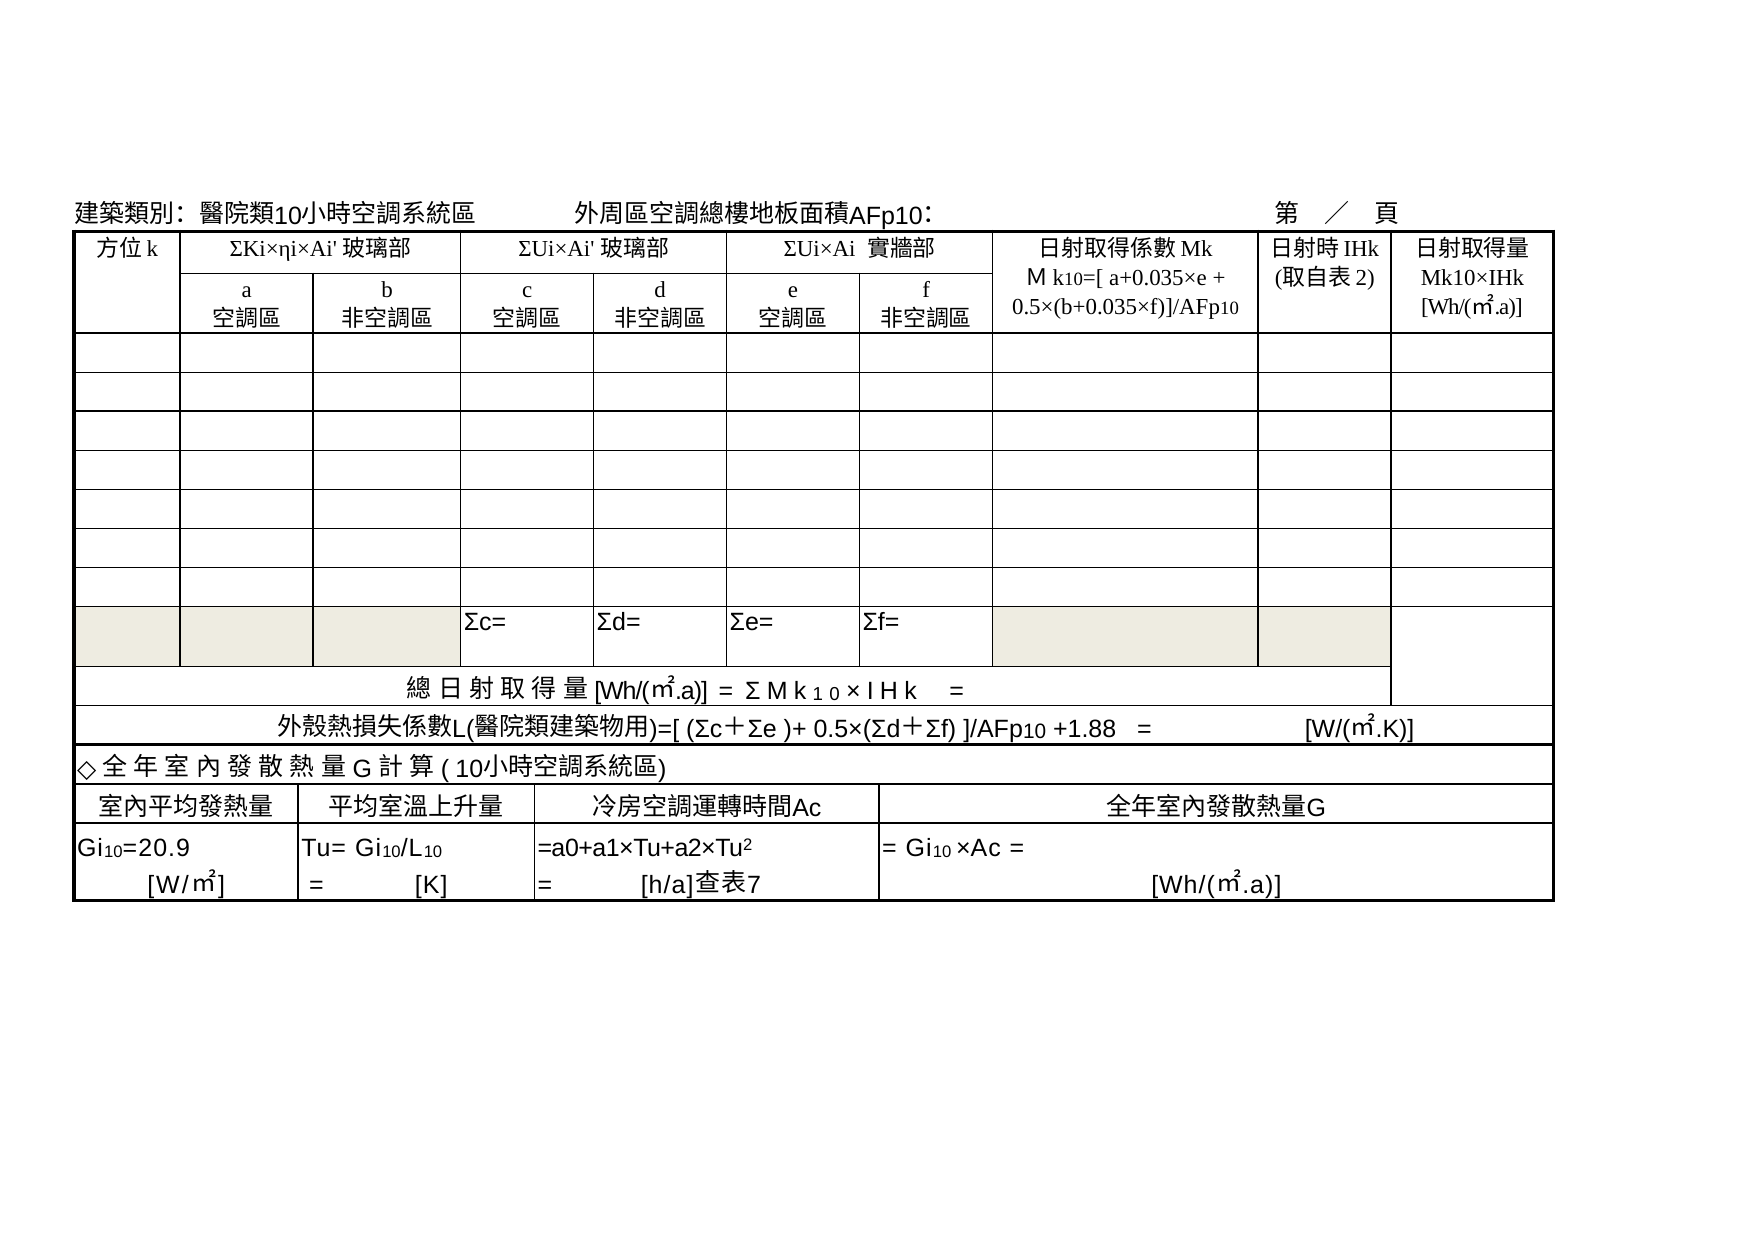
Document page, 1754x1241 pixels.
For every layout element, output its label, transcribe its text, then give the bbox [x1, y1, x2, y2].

table_cell Σe= [727, 607, 859, 666]
table_cell [993, 451, 1257, 488]
table_cell [860, 334, 992, 371]
table_cell [461, 529, 593, 567]
table_cell [181, 529, 312, 567]
table_cell [461, 373, 593, 410]
table_cell [594, 334, 726, 371]
table_cell [1259, 529, 1390, 567]
table_cell [594, 568, 726, 606]
table_cell [860, 451, 992, 488]
table_cell [993, 607, 1257, 666]
table_cell 全年室內發散熱量G [880, 785, 1552, 822]
table_cell [727, 373, 859, 410]
table_cell 平均室溫上升量 [299, 785, 534, 822]
table_cell [727, 412, 859, 449]
table_cell [461, 490, 593, 528]
table_cell [1392, 373, 1552, 410]
table_cell [1259, 373, 1390, 410]
table_cell [314, 529, 460, 567]
table_cell [1259, 451, 1390, 488]
table_header 日射取得量 Mk10×IHk [Wh/(㎡.a)] [1392, 233, 1552, 332]
table_header ΣUi×Ai 實牆部 [727, 233, 992, 272]
table_cell [993, 568, 1257, 606]
table_cell [314, 490, 460, 528]
table_cell 總日射取得量[Wh/(㎡.a)] = ΣMk10×IHk = [76, 667, 1390, 705]
table_cell [993, 373, 1257, 410]
table_cell [181, 412, 312, 449]
table_cell 室內平均發熱量 [76, 785, 297, 822]
table_cell [76, 373, 179, 410]
table_cell [181, 607, 312, 666]
table_header 日射時IHk (取自表2) [1259, 233, 1390, 332]
table_cell [1392, 490, 1552, 528]
table_cell b 非空調區 [314, 274, 460, 332]
table_cell [860, 490, 992, 528]
table_cell [594, 373, 726, 410]
table_cell [181, 373, 312, 410]
table_cell Gi10=20.9 [W/㎡] [76, 824, 297, 899]
table_cell [181, 568, 312, 606]
table_header 方位k [76, 233, 179, 332]
table_cell [727, 529, 859, 567]
table_cell [727, 568, 859, 606]
table_cell [860, 412, 992, 449]
table_cell [1392, 568, 1552, 606]
table_cell [860, 568, 992, 606]
table_cell [727, 490, 859, 528]
table_cell [727, 334, 859, 371]
table_cell Σd= [594, 607, 726, 666]
table_cell [314, 412, 460, 449]
table_cell ◇全年室內發散熱量G計算(10小時空調系統區) [76, 746, 1552, 783]
table_cell [76, 490, 179, 528]
table_cell [993, 490, 1257, 528]
table_cell [76, 334, 179, 371]
table_cell [181, 451, 312, 488]
table_cell d 非空調區 [594, 274, 726, 332]
table_cell [727, 451, 859, 488]
table_cell [993, 412, 1257, 449]
table_cell [1259, 412, 1390, 449]
table_cell = Gi10 ×Ac = [Wh/(㎡.a)] [880, 824, 1552, 899]
table_cell [993, 529, 1257, 567]
table_cell [993, 334, 1257, 371]
table_cell [1259, 568, 1390, 606]
table_cell [1392, 607, 1552, 705]
table_header 日射取得係數Mk Ｍk10=[ a+0.035×e + 0.5×(b+0.035×f)]/AFp10 [993, 233, 1257, 332]
table_cell [314, 334, 460, 371]
table_cell [461, 568, 593, 606]
text 建築類別：醫院類10小時空調系統區 外周區空調總樓地板面積AFp10： 第 ／ 頁 [74, 192, 1680, 229]
table_cell [860, 529, 992, 567]
table_cell f 非空調區 [860, 274, 992, 332]
table_cell [76, 412, 179, 449]
table_cell [181, 490, 312, 528]
table_cell [461, 412, 593, 449]
table_cell [181, 334, 312, 371]
table_cell c 空調區 [461, 274, 593, 332]
table_cell [594, 451, 726, 488]
table_cell 外殼熱損失係數L(醫院類建築物用)=[ (Σc＋Σe )+ 0.5×(Σd＋Σf) ]/AFp10 +1.88 = [W/(㎡.K)] [76, 706, 1552, 742]
table_cell [76, 529, 179, 567]
table_cell [1259, 334, 1390, 371]
table_header ΣUi×Ai' 玻璃部 [461, 233, 726, 272]
table_cell [314, 373, 460, 410]
table_cell Tu= Gi10/L10 = [K] [299, 824, 534, 899]
table_cell 冷房空調運轉時間Ac [535, 785, 878, 822]
table_cell [76, 451, 179, 488]
table_cell [1392, 451, 1552, 488]
table_cell [461, 451, 593, 488]
table_cell [314, 607, 460, 666]
table_cell [314, 451, 460, 488]
table_cell e 空調區 [727, 274, 859, 332]
table_cell Σf= [860, 607, 992, 666]
table_cell [1259, 607, 1390, 666]
table_cell [594, 490, 726, 528]
table_cell [594, 412, 726, 449]
table_cell [314, 568, 460, 606]
table_cell [1392, 412, 1552, 449]
table_cell [76, 607, 179, 666]
table_cell [1392, 529, 1552, 567]
table_cell [76, 568, 179, 606]
table_cell [1392, 334, 1552, 371]
table_cell [860, 373, 992, 410]
table_cell [1259, 490, 1390, 528]
table_cell [461, 334, 593, 371]
table_cell [594, 529, 726, 567]
table_cell a 空調區 [181, 274, 312, 332]
table_header ΣKi×ηi×Ai' 玻璃部 [181, 233, 460, 272]
table_cell Σc= [461, 607, 593, 666]
table_cell =a0+a1×Tu+a2×Tu2 = [h/a]查表7 [535, 824, 878, 899]
